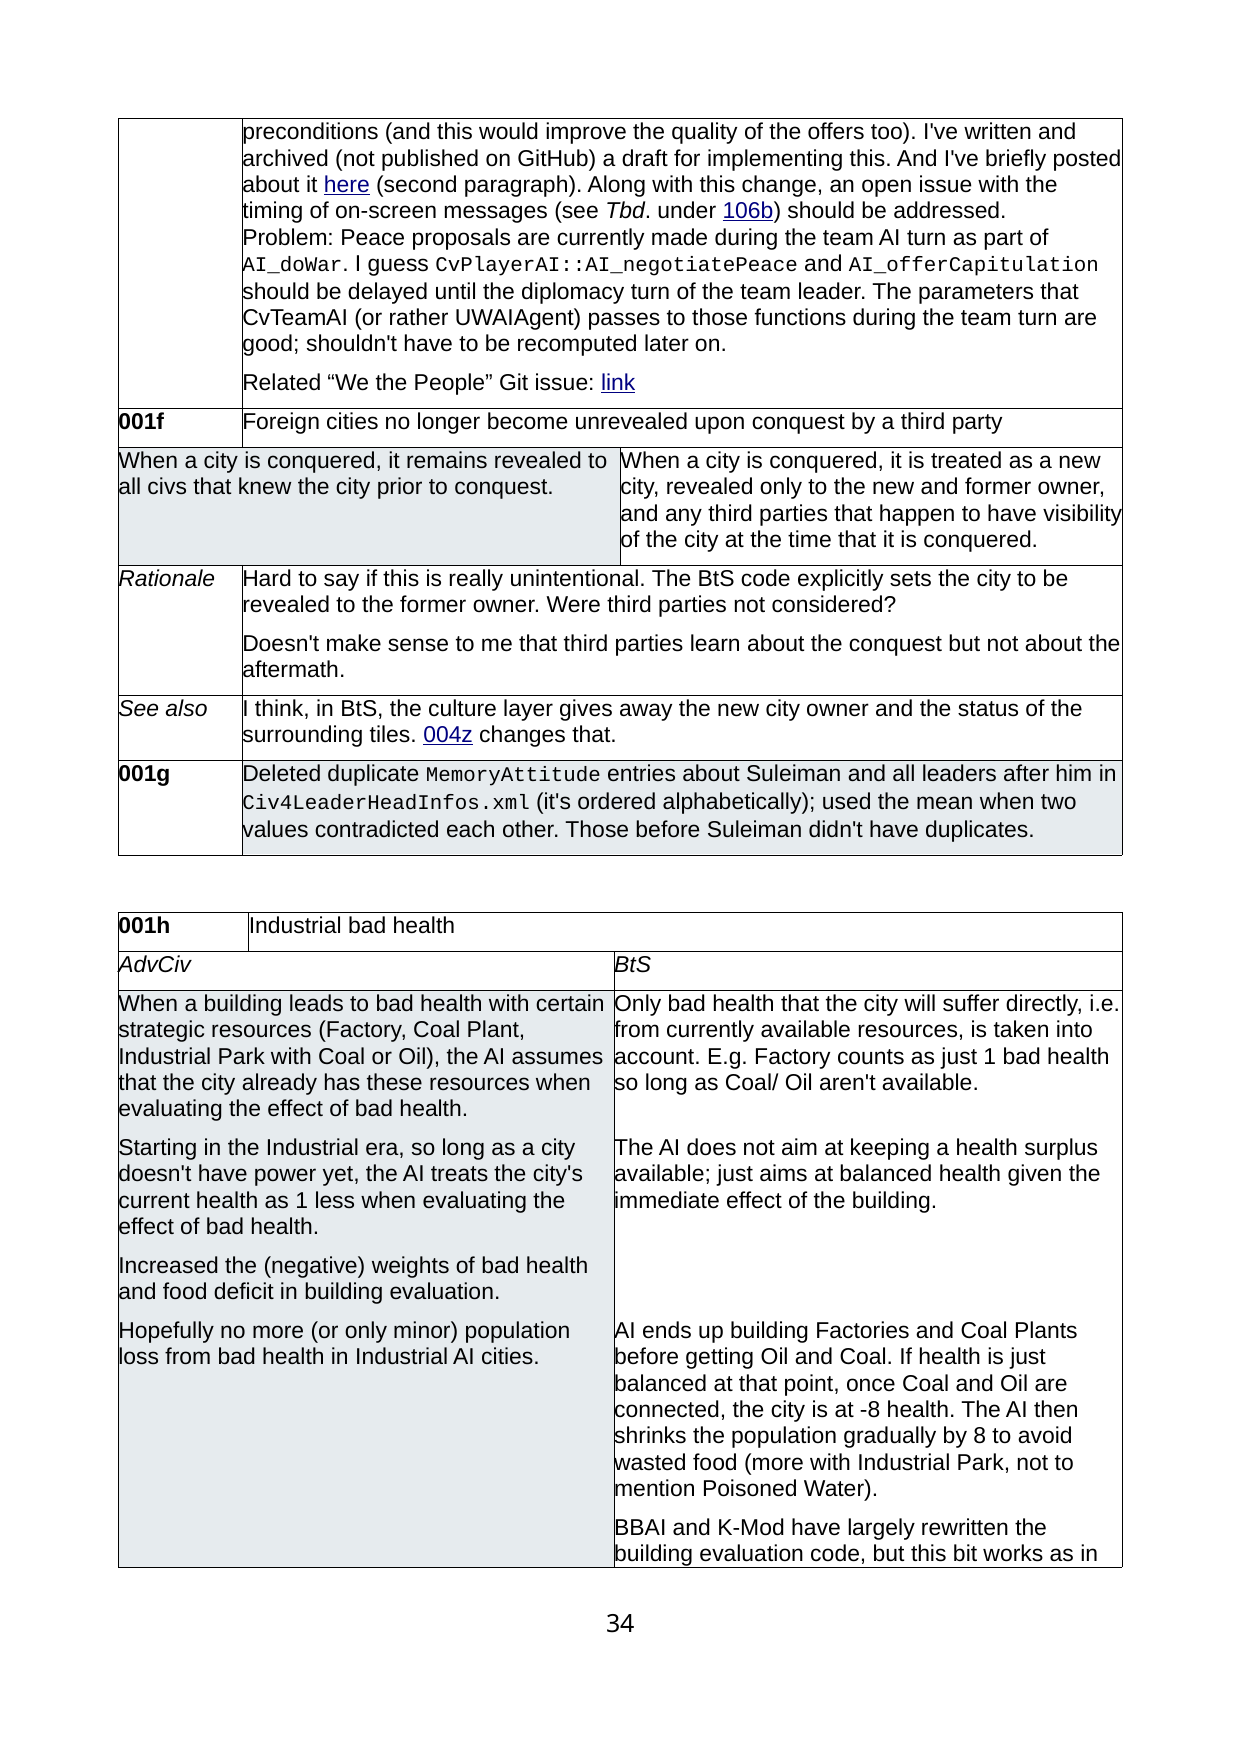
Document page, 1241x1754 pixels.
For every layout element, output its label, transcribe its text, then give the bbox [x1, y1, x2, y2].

table_header 001h [119, 913, 248, 951]
table_cell 001f [119, 409, 242, 447]
table_header Industrial bad health [249, 913, 1122, 951]
table_cell Deleted duplicate MemoryAttitude entries about Suleiman and all leaders after him in Civ4LeaderHeadInfos.xml (it's ordered alphabetically); used the mean when two values contradicted each other. Those before Suleiman didn't have duplicates. [243, 761, 1122, 854]
table_cell When a city is conquered, it is treated as a new city, revealed only to the new and former owner, and any third parties that happen to have visibility of the city at the time that it is conquered. [621, 448, 1122, 565]
table_cell Rationale [119, 566, 242, 695]
table_cell preconditions (and this would improve the quality of the offers too). I've written and archived (not published on GitHub) a draft for implementing this. And I've briefly posted about it here (second paragraph). Along with this change, an open issue with the timing of on-screen messages (see Tbd. under 106b) should be addressed. Problem: Peace proposals are currently made during the team AI turn as part of AI_doWar. I guess CvPlayerAI::AI_negotiatePeace and AI_offerCapitulation should be delayed until the diplomacy turn of the team leader. The parameters that CvTeamAI (or rather UWAIAgent) passes to those functions during the team turn are good; shouldn't have to be recomputed later on. Related “We the People” Git issue: link [243, 119, 1122, 408]
table_cell BtS [615, 952, 1122, 990]
table_cell Hard to say if this is really unintentional. The BtS code explicitly sets the city to be revealed to the former owner. Were third parties not considered? Doesn't make sense to me that third parties learn about the conquest but not about the aftermath. [243, 566, 1122, 695]
table_cell Foreign cities no longer become unrevealed upon conquest by a third party [243, 409, 1122, 447]
table_cell I think, in BtS, the culture layer gives away the new city owner and the status of the surrounding tiles. 004z changes that. [243, 696, 1122, 760]
table_cell Only bad health that the city will suffer directly, i.e. from currently available resources, is taken into account. E.g. Factory counts as just 1 bad health so long as Coal/ Oil aren't available. The AI does not aim at keeping a health surplus available; just aims at balanced health given the immediate effect of the building. AI ends up building Factories and Coal Plants before getting Oil and Coal. If health is just balanced at that point, once Coal and Oil are connected, the city is at -8 health. The AI then shrinks the population gradually by 8 to avoid wasted food (more with Industrial Park, not to mention Poisoned Water). BBAI and K-Mod have largely rewritten the building evaluation code, but this bit works as in [615, 991, 1122, 1567]
table_cell See also [119, 696, 242, 760]
table_cell When a city is conquered, it remains revealed to all civs that knew the city prior to conquest. [119, 448, 620, 565]
table_cell AdvCiv [119, 952, 614, 990]
table_cell When a building leads to bad health with certain strategic resources (Factory, Coal Plant, Industrial Park with Coal or Oil), the AI assumes that the city already has these resources when evaluating the effect of bad health. Starting in the Industrial era, so long as a city doesn't have power yet, the AI treats the city's current health as 1 less when evaluating the effect of bad health. Increased the (negative) weights of bad health and food deficit in building evaluation. Hopefully no more (or only minor) population loss from bad health in Industrial AI cities. [119, 991, 614, 1567]
table_cell 001g [119, 761, 242, 854]
table_cell [119, 119, 242, 408]
